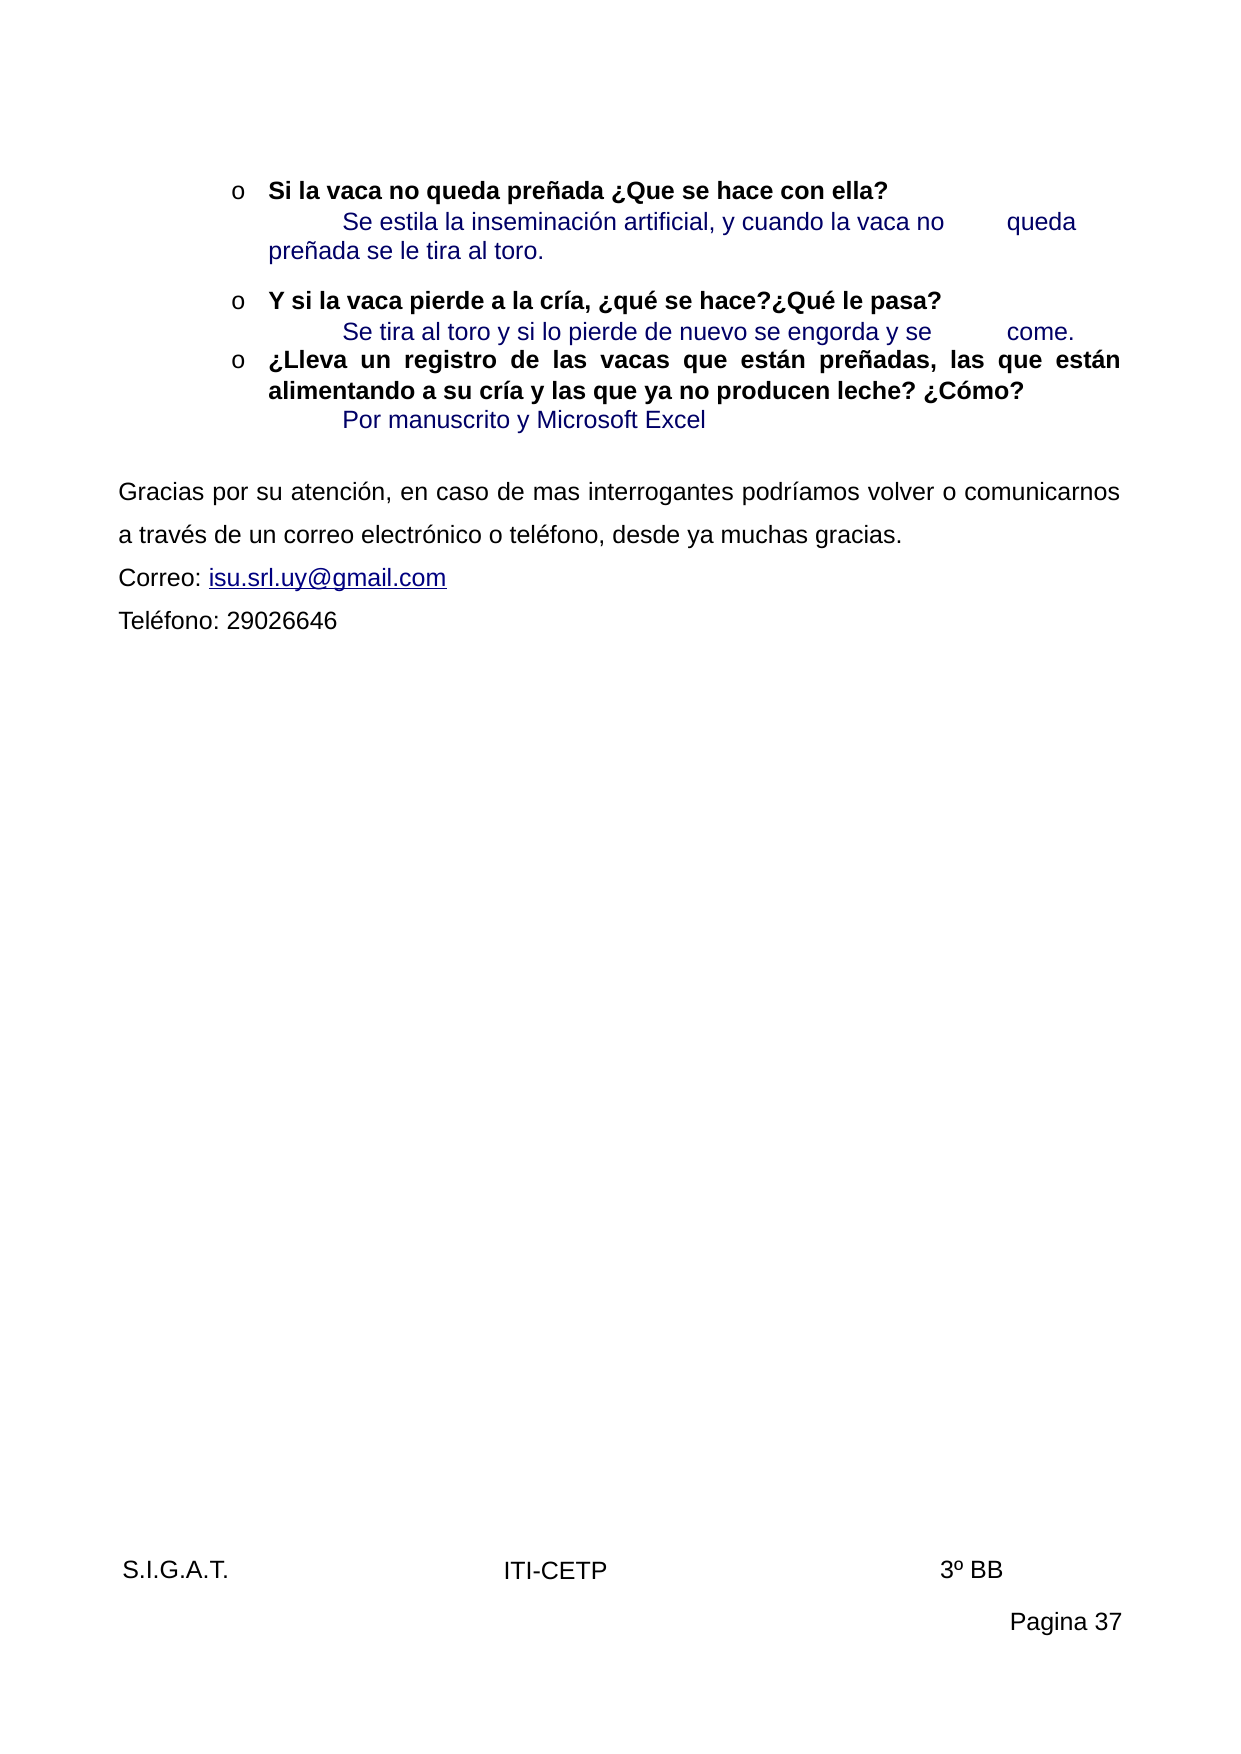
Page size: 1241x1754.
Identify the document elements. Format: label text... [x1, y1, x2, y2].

text Gracias por su atención, en caso de mas interrogantes podríamos volver o comunicarnos a través de un correo electrónico o teléfono, desde ya muchas gracias. [118, 477, 1122, 549]
text Correo: isu.srl.uy@gmail.com [118, 563, 1122, 592]
list Si la vaca no queda preñada ¿Que se hace con ella? [231, 176, 1122, 207]
list Se tira al toro y si lo pierde de nuevo se engorda y se come. [231, 317, 1122, 345]
list Por manuscrito y Microsoft Excel [231, 405, 1122, 434]
list Se estila la inseminación artificial, y cuando la vaca no queda preñada se le tira al toro. [231, 207, 1122, 265]
list Y si la vaca pierde a la cría, ¿qué se hace?¿Qué le pasa? [231, 286, 1122, 317]
text Teléfono: 29026646 [118, 606, 1122, 635]
list ¿Lleva un registro de las vacas que están preñadas, las que están alimentando a su cría y las que ya no producen leche? ¿Cómo? [231, 345, 1122, 405]
